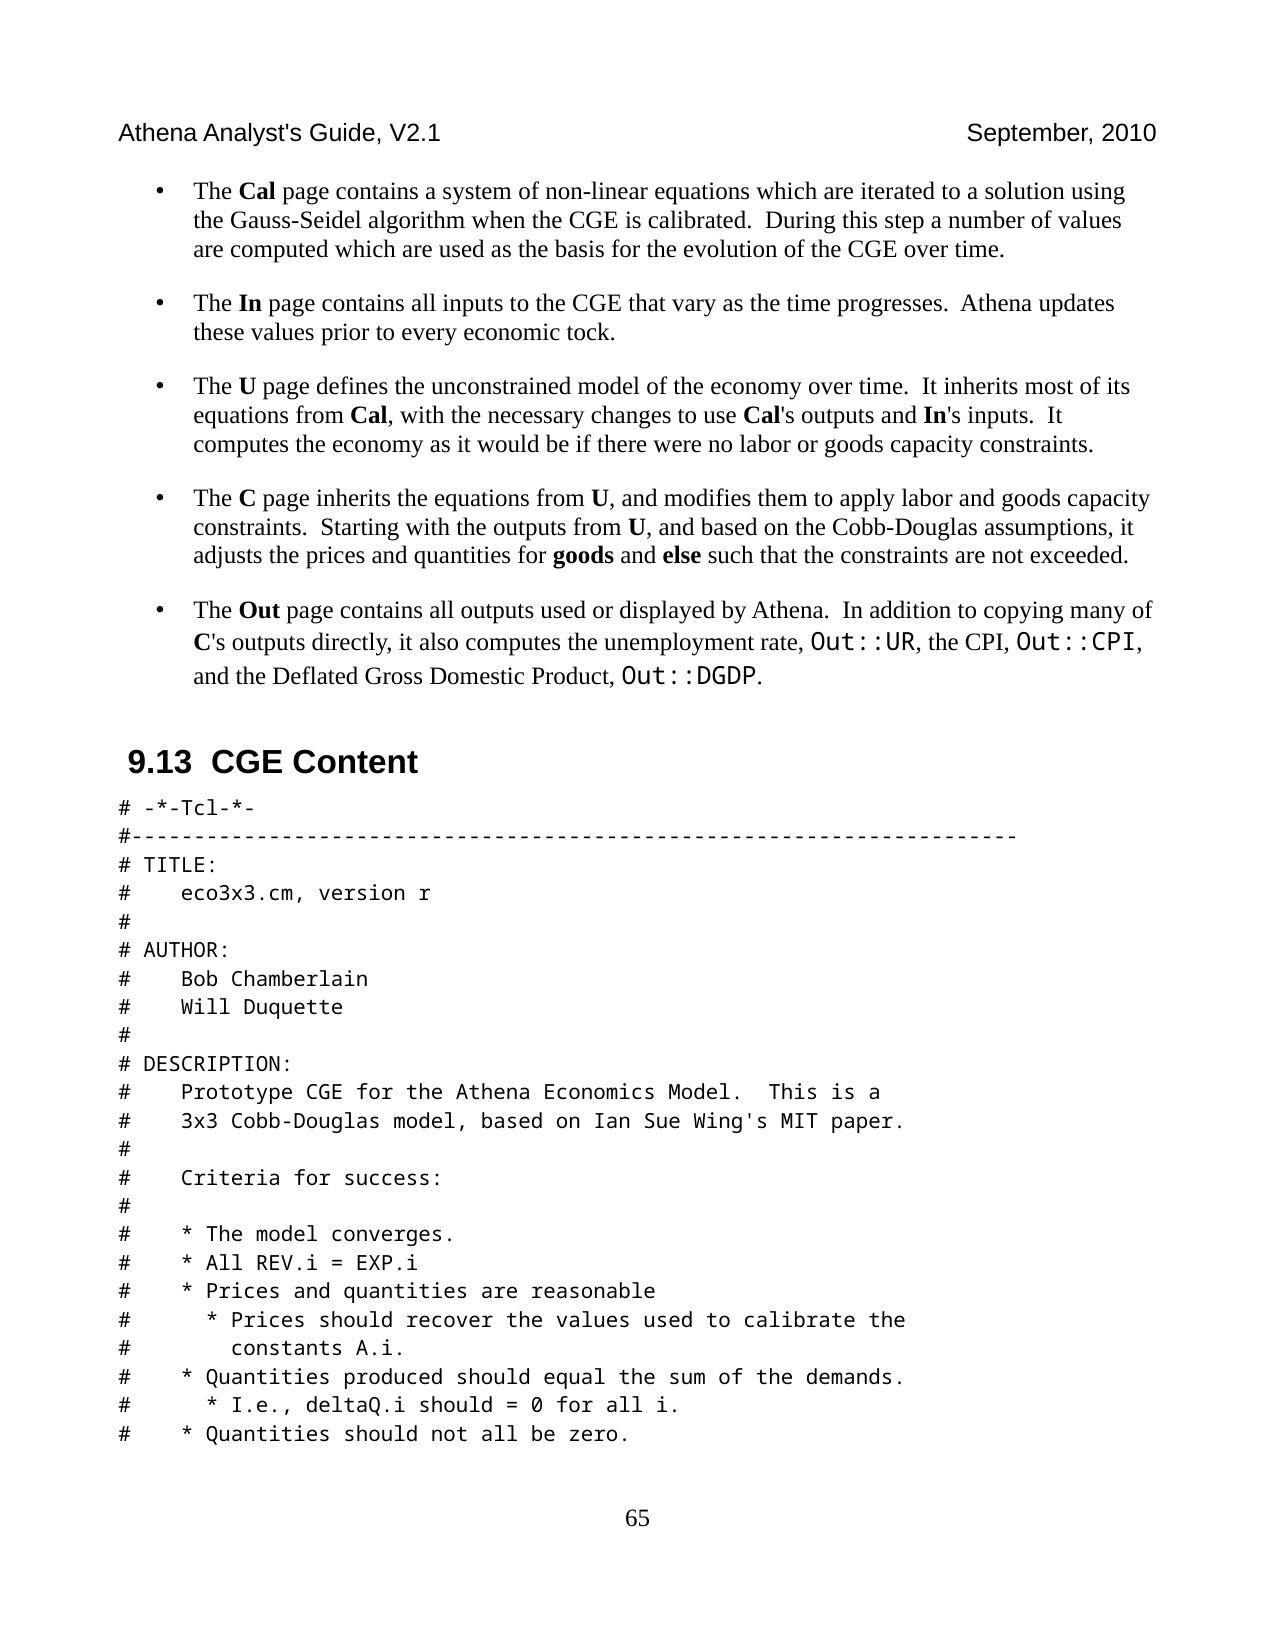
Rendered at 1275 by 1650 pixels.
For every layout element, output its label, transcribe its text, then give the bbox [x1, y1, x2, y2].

text # constants A.i. [118, 1333, 1157, 1362]
text #----------------------------------------------------------------------- [118, 821, 1157, 850]
subtitle CGE Content [118, 742, 1157, 781]
list The In page contains all inputs to the CGE that vary as the time progresses. Athena updates these values prior to every economic tock. [156, 288, 1157, 346]
text # * Quantities should not all be zero. [118, 1419, 1157, 1447]
text # * Prices and quantities are reasonable [118, 1276, 1157, 1305]
text # * The model converges. [118, 1219, 1157, 1248]
list The C page inherits the equations from U, and modifies them to apply labor and goods capacity constraints. Starting with the outputs from U, and based on the Cobb-Douglas assumptions, it adjusts the prices and quantities for goods and else such that the constraints are not exceeded. [156, 483, 1157, 569]
text # * Quantities produced should equal the sum of the demands. [118, 1362, 1157, 1390]
text # [118, 1021, 1157, 1049]
text # DESCRIPTION: [118, 1049, 1157, 1077]
text # Prototype CGE for the Athena Economics Model. This is a [118, 1077, 1157, 1106]
text # Criteria for success: [118, 1163, 1157, 1191]
text # Bob Chamberlain [118, 964, 1157, 992]
text # -*-Tcl-*- [118, 793, 1157, 821]
text # eco3x3.cm, version r [118, 878, 1157, 907]
text # 3x3 Cobb-Douglas model, based on Ian Sue Wing's MIT paper. [118, 1106, 1157, 1134]
text # AUTHOR: [118, 935, 1157, 964]
text # [118, 1134, 1157, 1163]
text # [118, 907, 1157, 935]
text # TITLE: [118, 850, 1157, 878]
text # Will Duquette [118, 992, 1157, 1021]
text # * I.e., deltaQ.i should = 0 for all i. [118, 1390, 1157, 1419]
text # * All REV.i = EXP.i [118, 1248, 1157, 1276]
list The U page defines the unconstrained model of the economy over time. It inherits most of its equations from Cal, with the necessary changes to use Cal's outputs and In's inputs. It computes the economy as it would be if there were no labor or goods capacity constraints. [156, 371, 1157, 457]
text # * Prices should recover the values used to calibrate the [118, 1305, 1157, 1333]
text # [118, 1191, 1157, 1219]
list The Cal page contains a system of non-linear equations which are iterated to a solution using the Gauss-Seidel algorithm when the CGE is calibrated. During this step a number of values are computed which are used as the basis for the evolution of the CGE over time. [156, 176, 1157, 263]
list The Out page contains all outputs used or displayed by Athena. In addition to copying many of C's outputs directly, it also computes the unemployment rate, Out::UR, the CPI, Out::CPI, and the Deflated Gross Domestic Product, Out::DGDP. [156, 595, 1157, 692]
